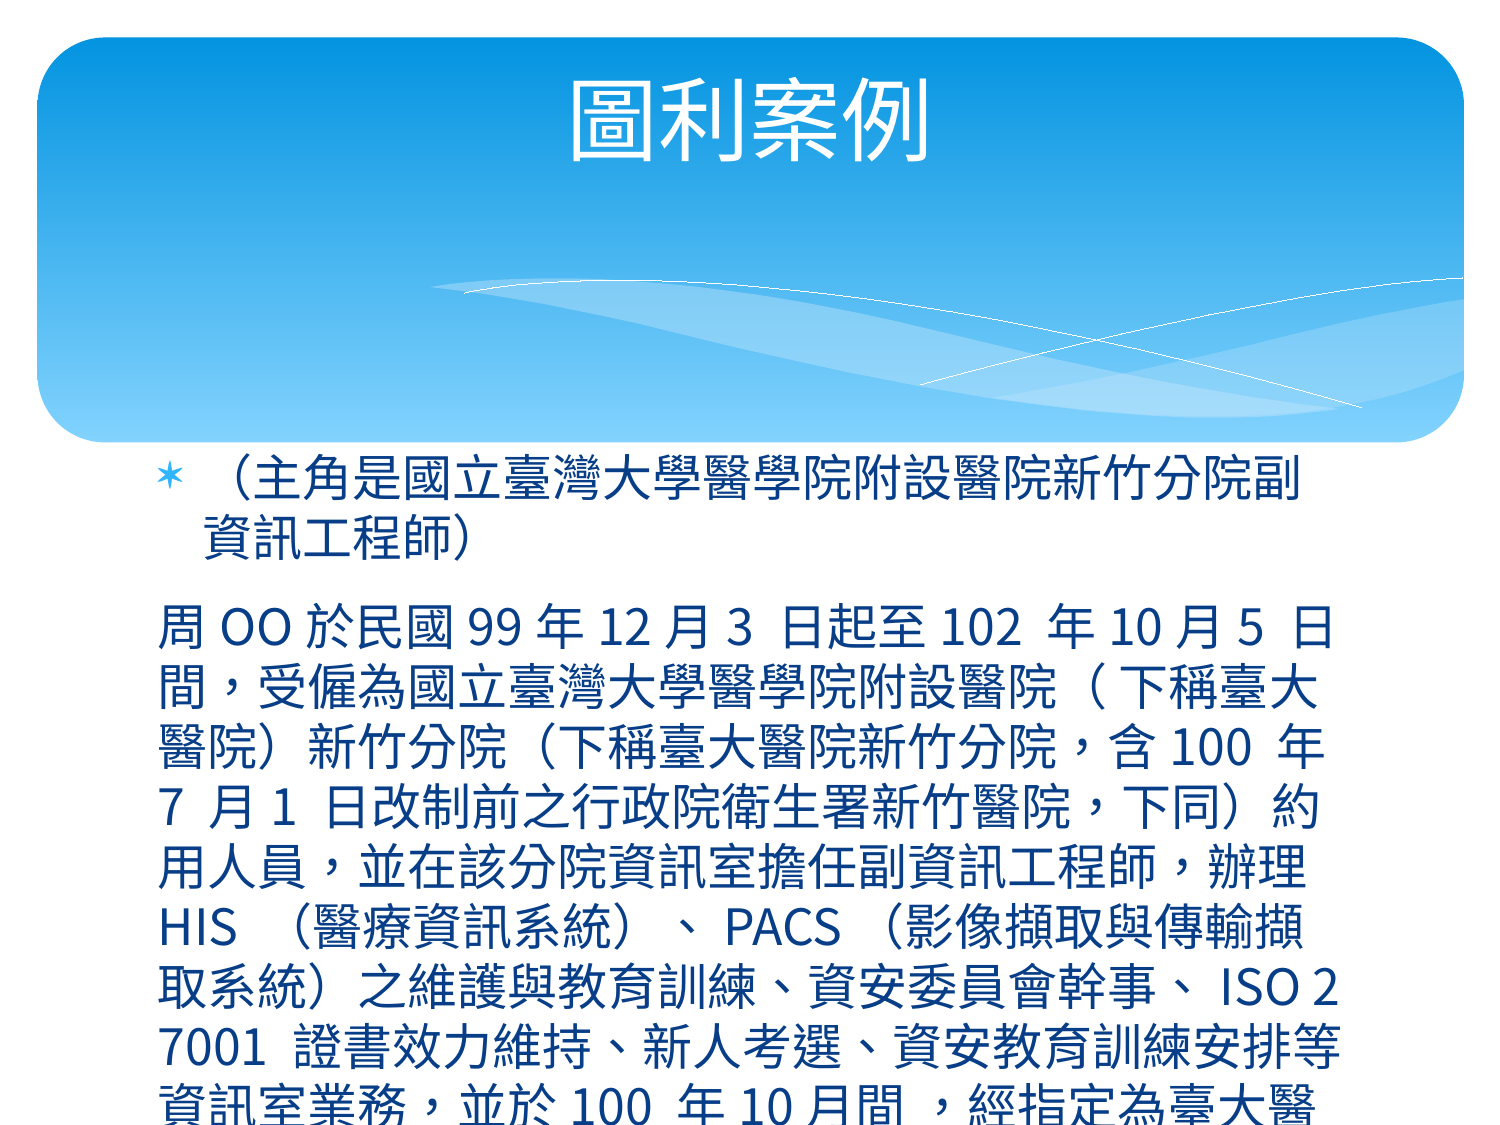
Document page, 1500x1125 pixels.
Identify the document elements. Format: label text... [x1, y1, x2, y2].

title 圖利案例 [75, 55, 1425, 261]
list （主角是國立臺灣大學醫學院附設醫院新竹分院副資訊工程師） 周OO於民國99年12月3 日起至102 年10月5 日間，受僱為國立臺灣大學醫學院附設醫院（ 下稱臺大醫院）新竹分院（下稱臺大醫院新竹分院，含100 年7 月1 日改制前之行政院衛生署新竹醫院，下同）約用人員，並在該分院資訊室擔任副資訊工程師，辦理HIS （醫療資訊系統）、PACS（影像擷取與傳輸擷取系統）之維護與教育訓練、資安委員會幹事、ISO 27001 證書效力維持、新人考選、資安教育訓練安排等資訊室業務，並於100 年10月間 ，經指定為臺大醫院新竹分院「門急診網路設備更新工程暨 網管設定案」【即網路設備（門急診、批掛）採購案】一式 採購案（下稱系爭採購案）之承辦及協驗人員，負責招標前之規格統整、施工期間與廠商間聯繫及驗收時之協助驗收工作，係受臺大醫院新竹分院依政府採購法規定之授權，從事與該分院就系爭採購案有關之公共事務，負責系爭採購案之承辦人及協驗人員，為具有法定職務權限之公務員，屬刑法 第10條第2 項第1 款後段之授權公務員。 [143, 438, 1359, 1005]
